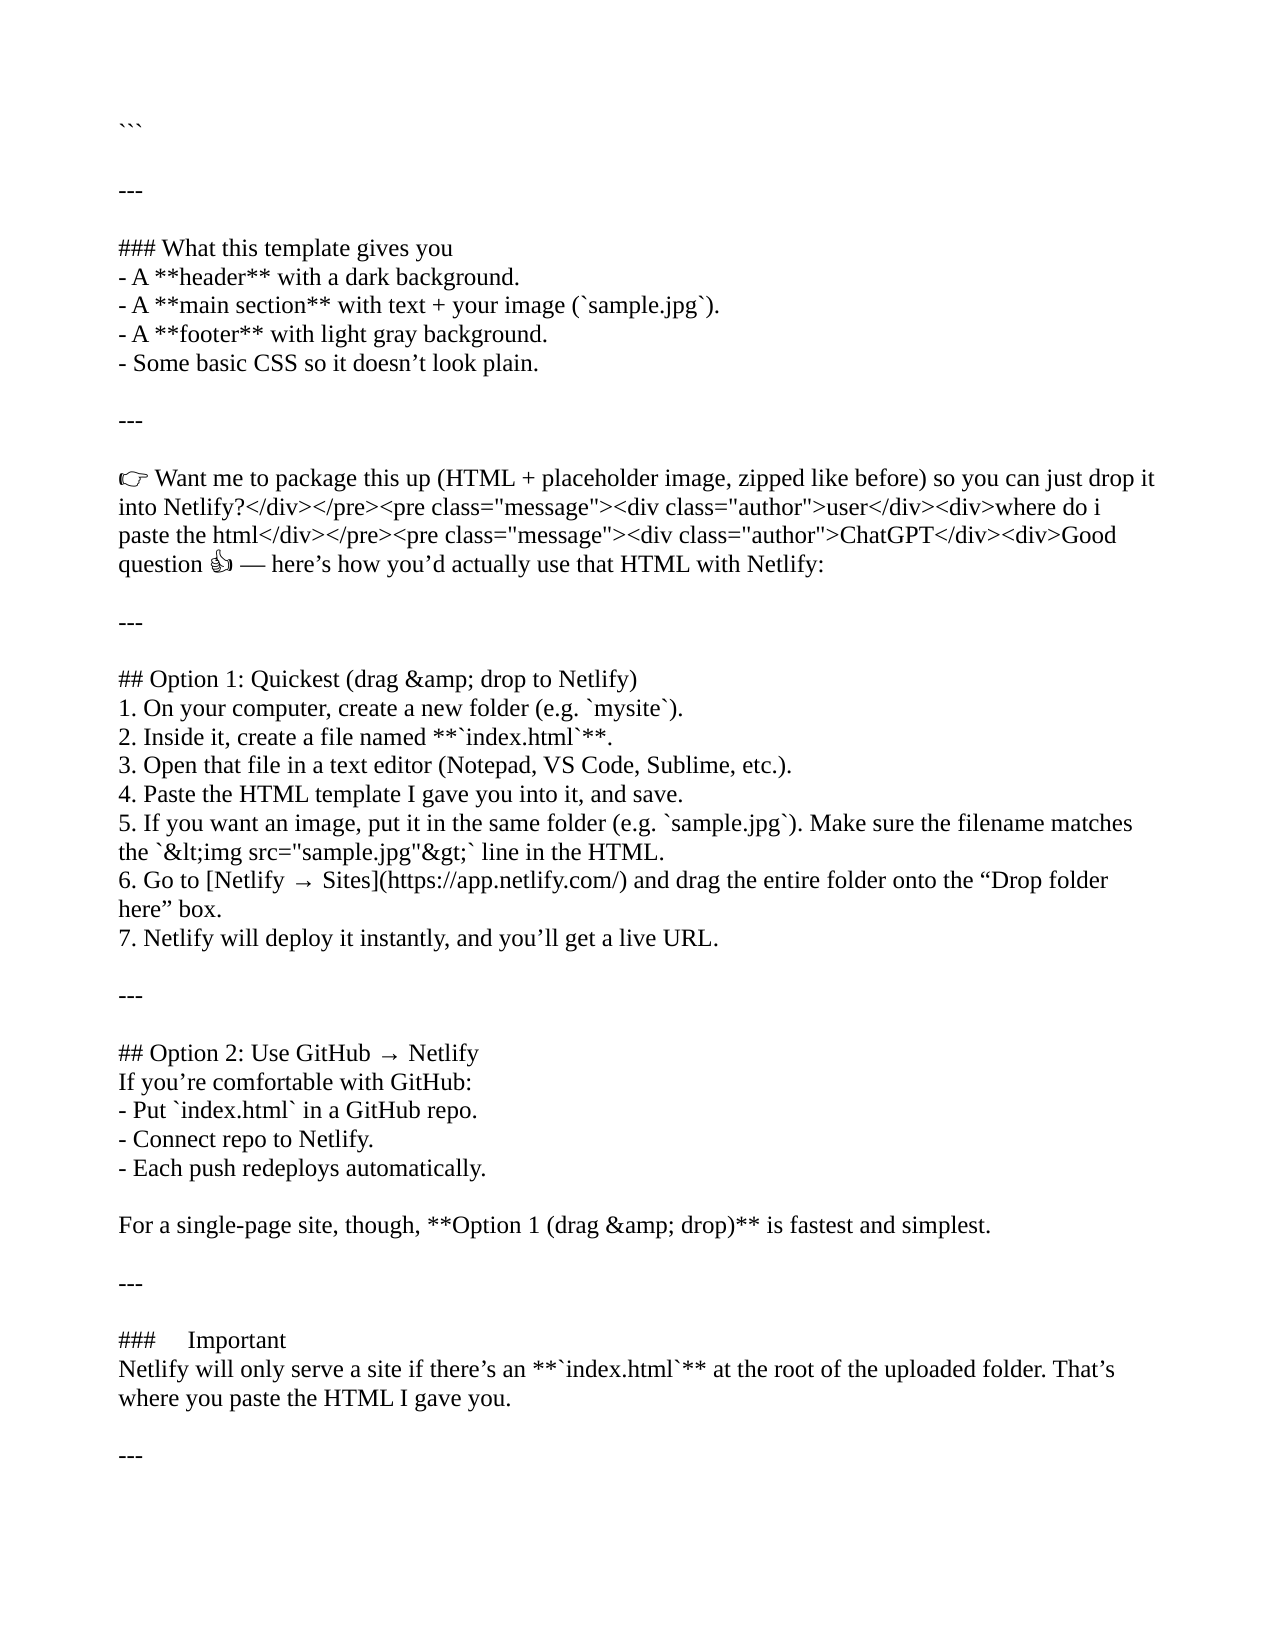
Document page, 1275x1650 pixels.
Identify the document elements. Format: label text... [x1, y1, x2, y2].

text ``` [118, 118, 1157, 147]
text - A **header** with a dark background. [118, 262, 1157, 291]
text 4. Paste the HTML template I gave you into it, and save. [118, 779, 1157, 808]
text ### ✅ Important [118, 1326, 1157, 1354]
text ## Option 2: Use GitHub → Netlify [118, 1038, 1157, 1067]
text --- [118, 176, 1157, 204]
text --- [118, 1268, 1157, 1297]
text --- [118, 981, 1157, 1009]
text Netlify will only serve a site if there’s an **`index.html`** at the root of the uploaded folder. That’s where you paste the HTML I gave you. [118, 1354, 1157, 1412]
text - Put `index.html` in a GitHub repo. [118, 1096, 1157, 1124]
text - Each push redeploys automatically. [118, 1153, 1157, 1182]
text 3. Open that file in a text editor (Notepad, VS Code, Sublime, etc.). [118, 751, 1157, 779]
text - Some basic CSS so it doesn’t look plain. [118, 348, 1157, 377]
text - Connect repo to Netlify. [118, 1124, 1157, 1153]
text 👉 Want me to package this up (HTML + placeholder image, zipped like before) so you can just drop it into Netlify?</div></pre><pre class="message"><div class="author">user</div><div>where do i paste the html</div></pre><pre class="message"><div class="author">ChatGPT</div><div>Good question 👍 — here’s how you’d actually use that HTML with Netlify: [118, 463, 1157, 578]
text --- [118, 1441, 1157, 1469]
text 6. Go to [Netlify → Sites](https://app.netlify.com/) and drag the entire folder onto the “Drop folder here” box. [118, 866, 1157, 923]
text ## Option 1: Quickest (drag &amp; drop to Netlify) [118, 664, 1157, 693]
text --- [118, 406, 1157, 434]
text - A **main section** with text + your image (`sample.jpg`). [118, 291, 1157, 319]
text 2. Inside it, create a file named **`index.html`**. [118, 722, 1157, 751]
text --- [118, 607, 1157, 636]
text For a single-page site, though, **Option 1 (drag &amp; drop)** is fastest and simplest. [118, 1211, 1157, 1239]
text If you’re comfortable with GitHub: [118, 1067, 1157, 1096]
text 7. Netlify will deploy it instantly, and you’ll get a live URL. [118, 923, 1157, 952]
text - A **footer** with light gray background. [118, 319, 1157, 348]
text ### What this template gives you [118, 233, 1157, 262]
text 5. If you want an image, put it in the same folder (e.g. `sample.jpg`). Make sure the filename matches the `&lt;img src="sample.jpg"&gt;` line in the HTML. [118, 808, 1157, 866]
text 1. On your computer, create a new folder (e.g. `mysite`). [118, 693, 1157, 722]
